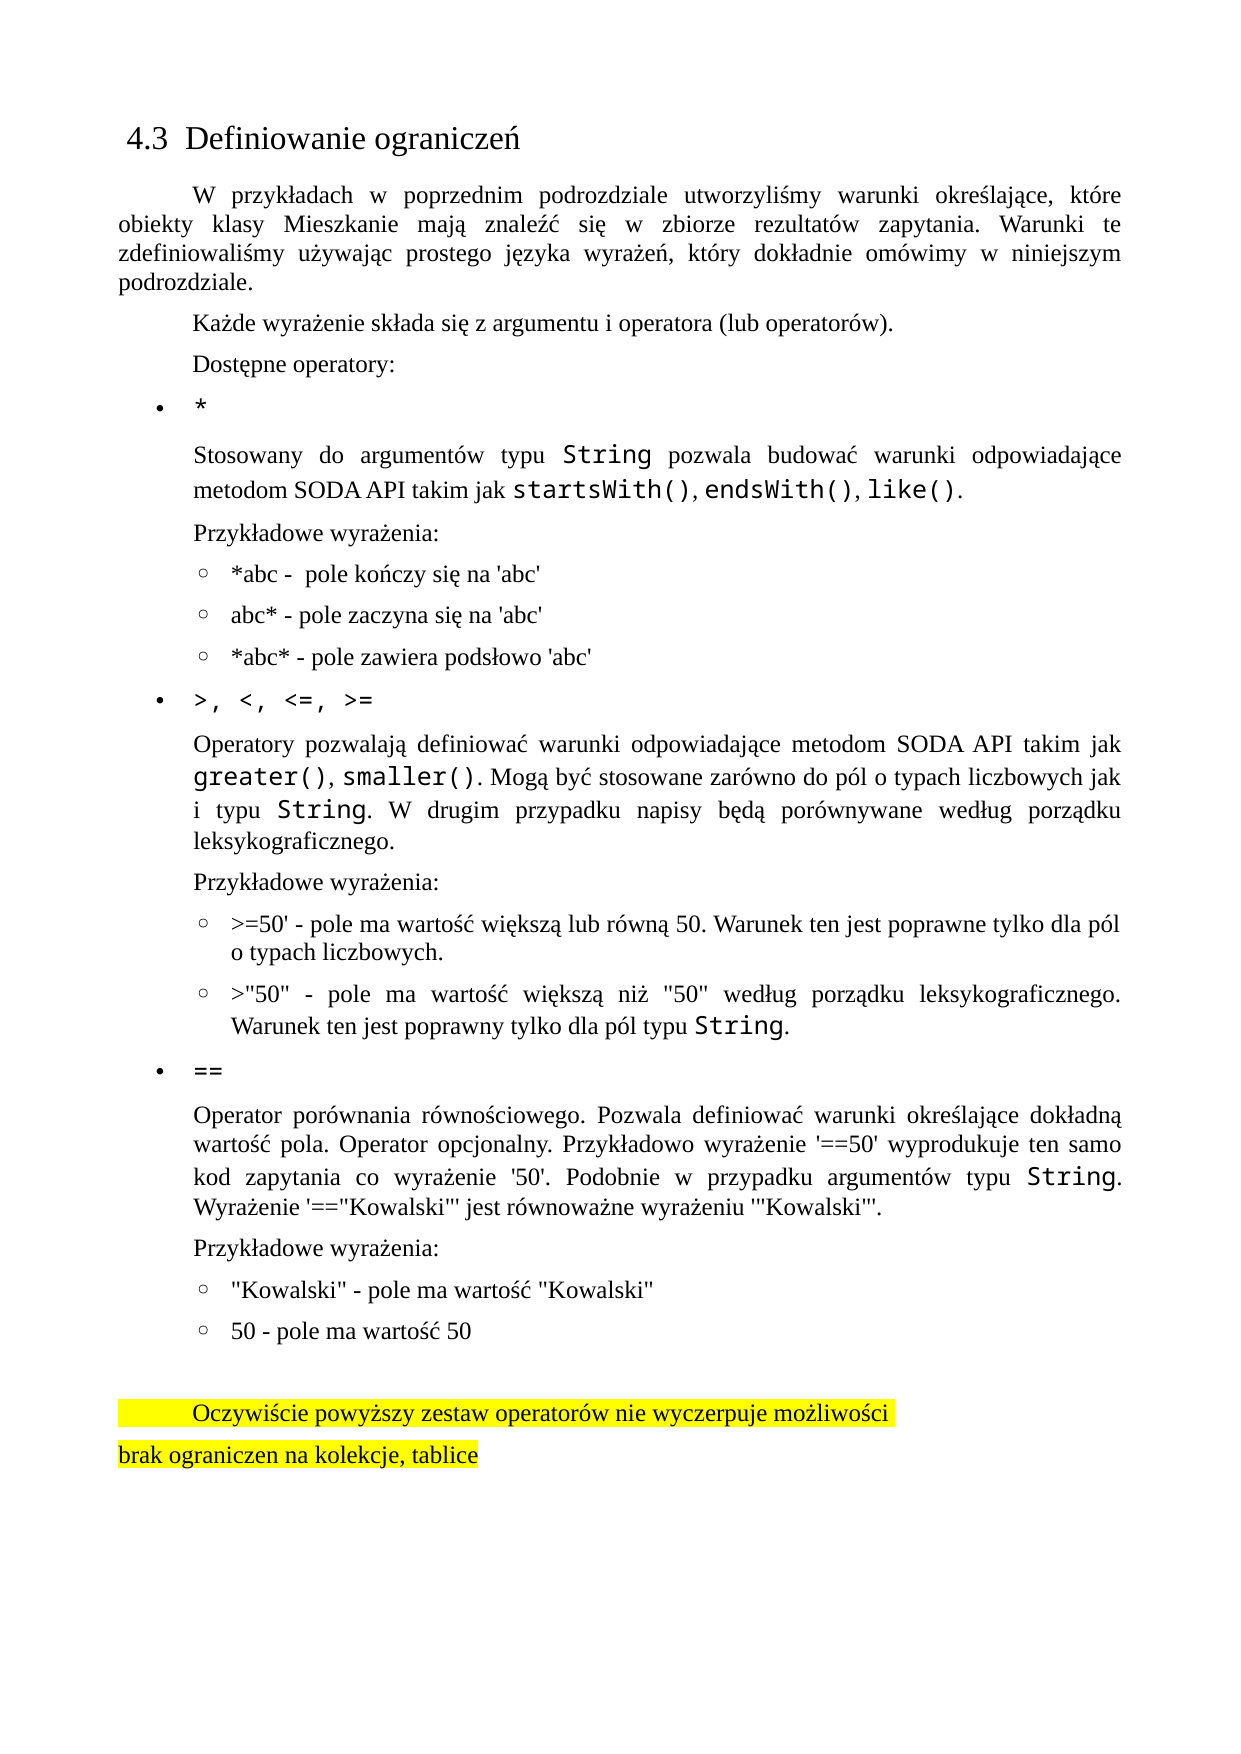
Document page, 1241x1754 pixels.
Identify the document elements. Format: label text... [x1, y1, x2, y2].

list Operator porównania równościowego. Pozwala definiować warunki określające dokładną wartość pola. Operator opcjonalny. Przykładowo wyrażenie '==50' wyprodukuje ten samo kod zapytania co wyrażenie '50'. Podobnie w przypadku argumentów typu String. Wyrażenie '=="Kowalski"' jest równoważne wyrażeniu '"Kowalski"'. [156, 1101, 1122, 1221]
list Operatory pozwalają definiować warunki odpowiadające metodom SODA API takim jak greater(), smaller(). Mogą być stosowane zarówno do pól o typach liczbowych jak i typu String. W drugim przypadku napisy będą porównywane według porządku leksykograficznego. [156, 729, 1122, 855]
list >, <, <=, >= [156, 683, 1122, 717]
subtitle Definiowanie ograniczeń [118, 118, 1122, 156]
text Oczywiście powyższy zestaw operatorów nie wyczerpuje możliwości [118, 1398, 1122, 1427]
list *abc - pole kończy się na 'abc' [193, 559, 1122, 588]
list Przykładowe wyrażenia: [156, 1233, 1122, 1262]
list *abc* - pole zawiera podsłowo 'abc' [193, 642, 1122, 670]
list "Kowalski" - pole ma wartość "Kowalski" [193, 1275, 1122, 1303]
list * [156, 391, 1122, 425]
list >"50" - pole ma wartość większą niż "50" według porządku leksykograficznego. Warunek ten jest poprawny tylko dla pól typu String. [193, 979, 1122, 1042]
text Każde wyrażenie składa się z argumentu i operatora (lub operatorów). [118, 308, 1122, 337]
text Dostępne operatory: [118, 349, 1122, 378]
list 50 - pole ma wartość 50 [193, 1316, 1122, 1345]
list >=50' - pole ma wartość większą lub równą 50. Warunek ten jest poprawne tylko dla pól o typach liczbowych. [193, 909, 1122, 966]
list Stosowany do argumentów typu String pozwala budować warunki odpowiadające metodom SODA API takim jak startsWith(), endsWith(), like(). [156, 437, 1122, 505]
list Przykładowe wyrażenia: [156, 867, 1122, 896]
text brak ograniczen na kolekcje, tablice [118, 1440, 1122, 1468]
text W przykładach w poprzednim podrozdziale utworzyliśmy warunki określające, które obiekty klasy Mieszkanie mają znaleźć się w zbiorze rezultatów zapytania. Warunki te zdefiniowaliśmy używając prostego języka wyrażeń, który dokładnie omówimy w niniejszym podrozdziale. [118, 181, 1122, 296]
list abc* - pole zaczyna się na 'abc' [193, 600, 1122, 629]
list == [156, 1054, 1122, 1088]
list Przykładowe wyrażenia: [156, 518, 1122, 547]
